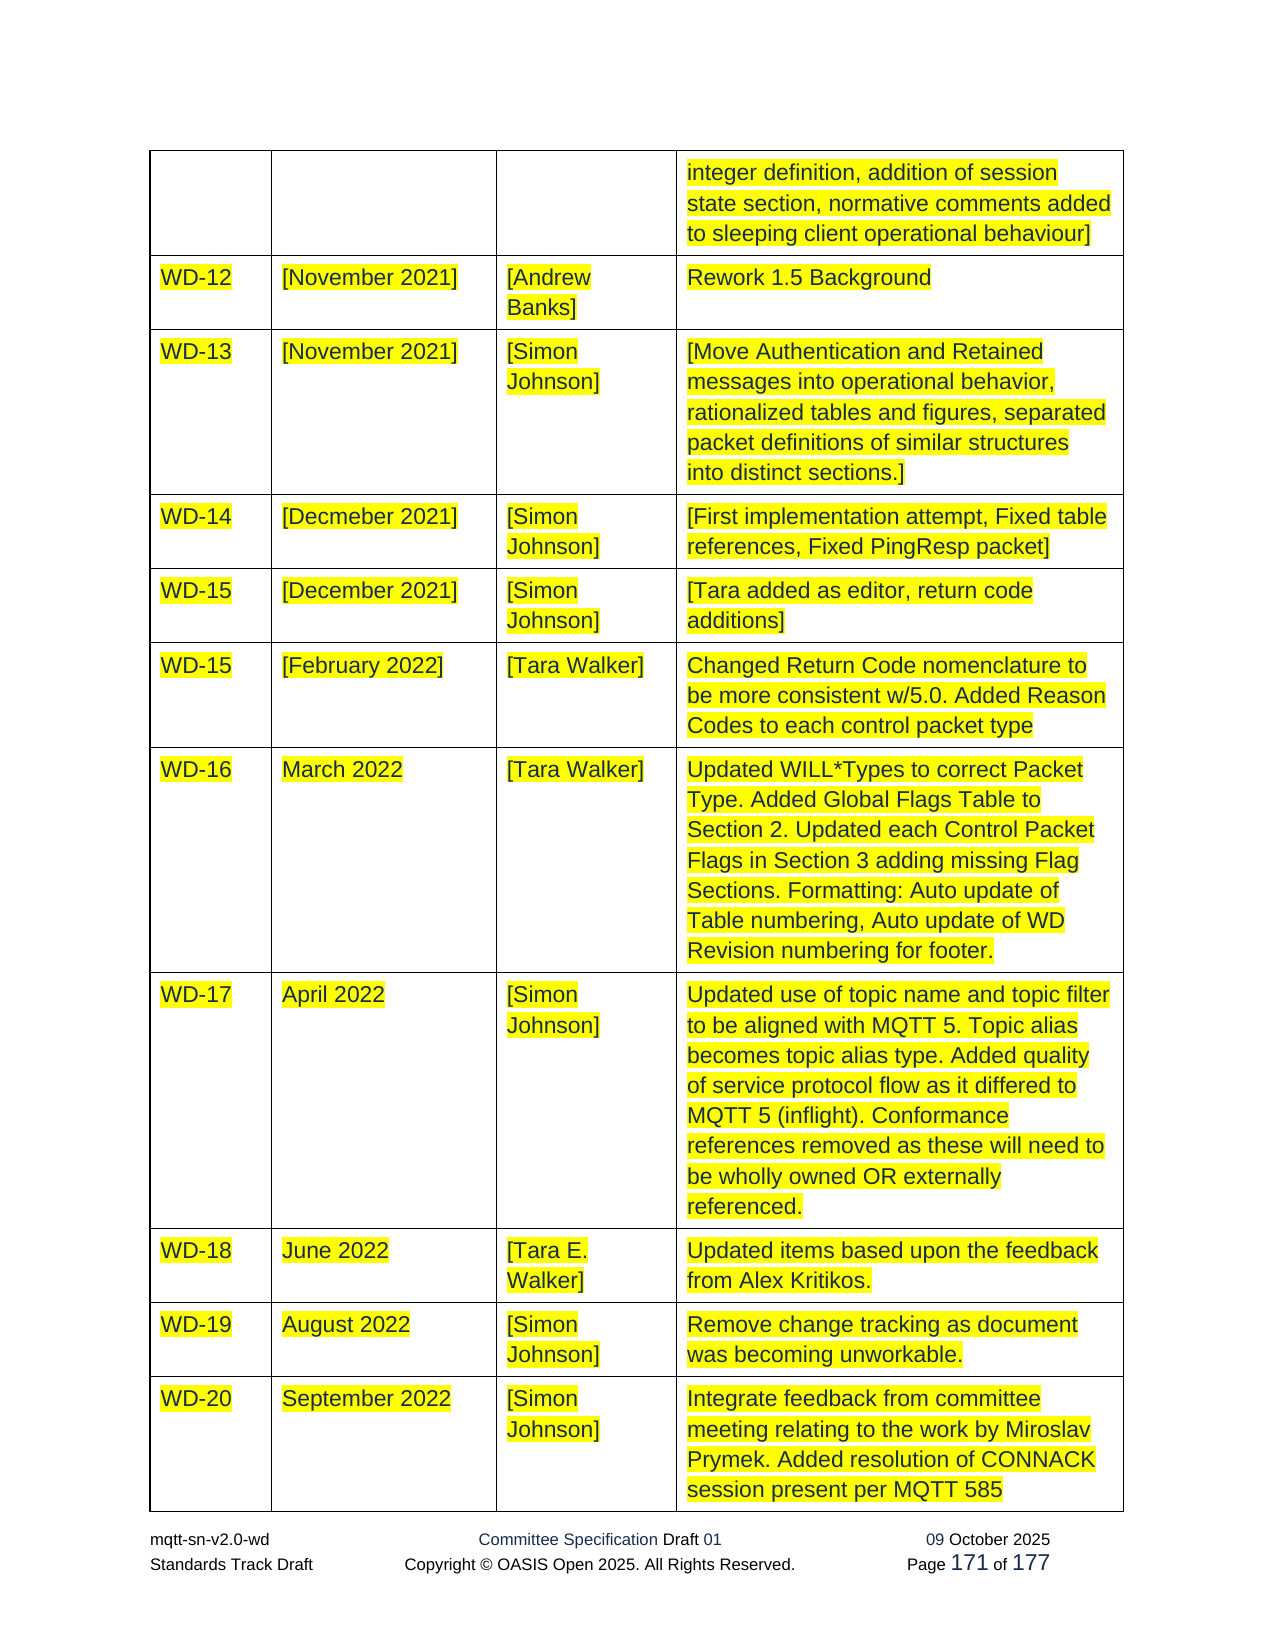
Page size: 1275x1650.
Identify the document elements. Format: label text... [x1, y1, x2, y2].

table_cell Rework 1.5 Background [677, 256, 1123, 329]
table_cell WD-16 [151, 748, 271, 972]
table_cell WD-17 [151, 973, 271, 1227]
table_cell [151, 151, 271, 254]
table_cell [November 2021] [272, 330, 496, 494]
table_cell Changed Return Code nomenclature to be more consistent w/5.0. Added Reason Codes to each control packet type [677, 643, 1123, 747]
table_cell WD-13 [151, 330, 271, 494]
table_cell [Simon Johnson] [497, 330, 676, 494]
table_cell [Move Authentication and Retained messages into operational behavior, rationalized tables and figures, separated packet definitions of similar structures into distinct sections.] [677, 330, 1123, 494]
table_cell June 2022 [272, 1229, 496, 1302]
table_cell [272, 151, 496, 254]
table_cell [November 2021] [272, 256, 496, 329]
table_cell [Tara E. Walker] [497, 1229, 676, 1302]
table_cell WD-15 [151, 643, 271, 747]
table_cell Integrate feedback from committee meeting relating to the work by Miroslav Prymek. Added resolution of CONNACK session present per MQTT 585 [677, 1377, 1123, 1511]
table_cell [Simon Johnson] [497, 569, 676, 642]
table_cell [Decmeber 2021] [272, 495, 496, 568]
table_cell Remove change tracking as document was becoming unworkable. [677, 1303, 1123, 1376]
table_cell [Simon Johnson] [497, 495, 676, 568]
table_cell WD-12 [151, 256, 271, 329]
table_cell integer definition, addition of session state section, normative comments added to sleeping client operational behaviour] [677, 151, 1123, 254]
table_cell [December 2021] [272, 569, 496, 642]
table_cell [First implementation attempt, Fixed table references, Fixed PingResp packet] [677, 495, 1123, 568]
table_cell [Tara Walker] [497, 748, 676, 972]
table_cell WD-19 [151, 1303, 271, 1376]
table_cell April 2022 [272, 973, 496, 1227]
table_cell WD-15 [151, 569, 271, 642]
table_cell [Simon Johnson] [497, 1377, 676, 1511]
table_cell [497, 151, 676, 254]
table_cell [Simon Johnson] [497, 1303, 676, 1376]
table_cell Updated WILL*Types to correct Packet Type. Added Global Flags Table to Section 2. Updated each Control Packet Flags in Section 3 adding missing Flag Sections. Formatting: Auto update of Table numbering, Auto update of WD Revision numbering for footer. [677, 748, 1123, 972]
table_cell [February 2022] [272, 643, 496, 747]
table_cell WD-18 [151, 1229, 271, 1302]
table_cell Updated use of topic name and topic filter to be aligned with MQTT 5. Topic alias becomes topic alias type. Added quality of service protocol flow as it differed to MQTT 5 (inflight). Conformance references removed as these will need to be wholly owned OR externally referenced. [677, 973, 1123, 1227]
table_cell [Tara Walker] [497, 643, 676, 747]
table_cell [Tara added as editor, return code additions] [677, 569, 1123, 642]
table_cell [Simon Johnson] [497, 973, 676, 1227]
table_cell [Andrew Banks] [497, 256, 676, 329]
table_cell March 2022 [272, 748, 496, 972]
table_cell WD-20 [151, 1377, 271, 1511]
table_cell September 2022 [272, 1377, 496, 1511]
table_cell Updated items based upon the feedback from Alex Kritikos. [677, 1229, 1123, 1302]
table_cell August 2022 [272, 1303, 496, 1376]
table_cell WD-14 [151, 495, 271, 568]
